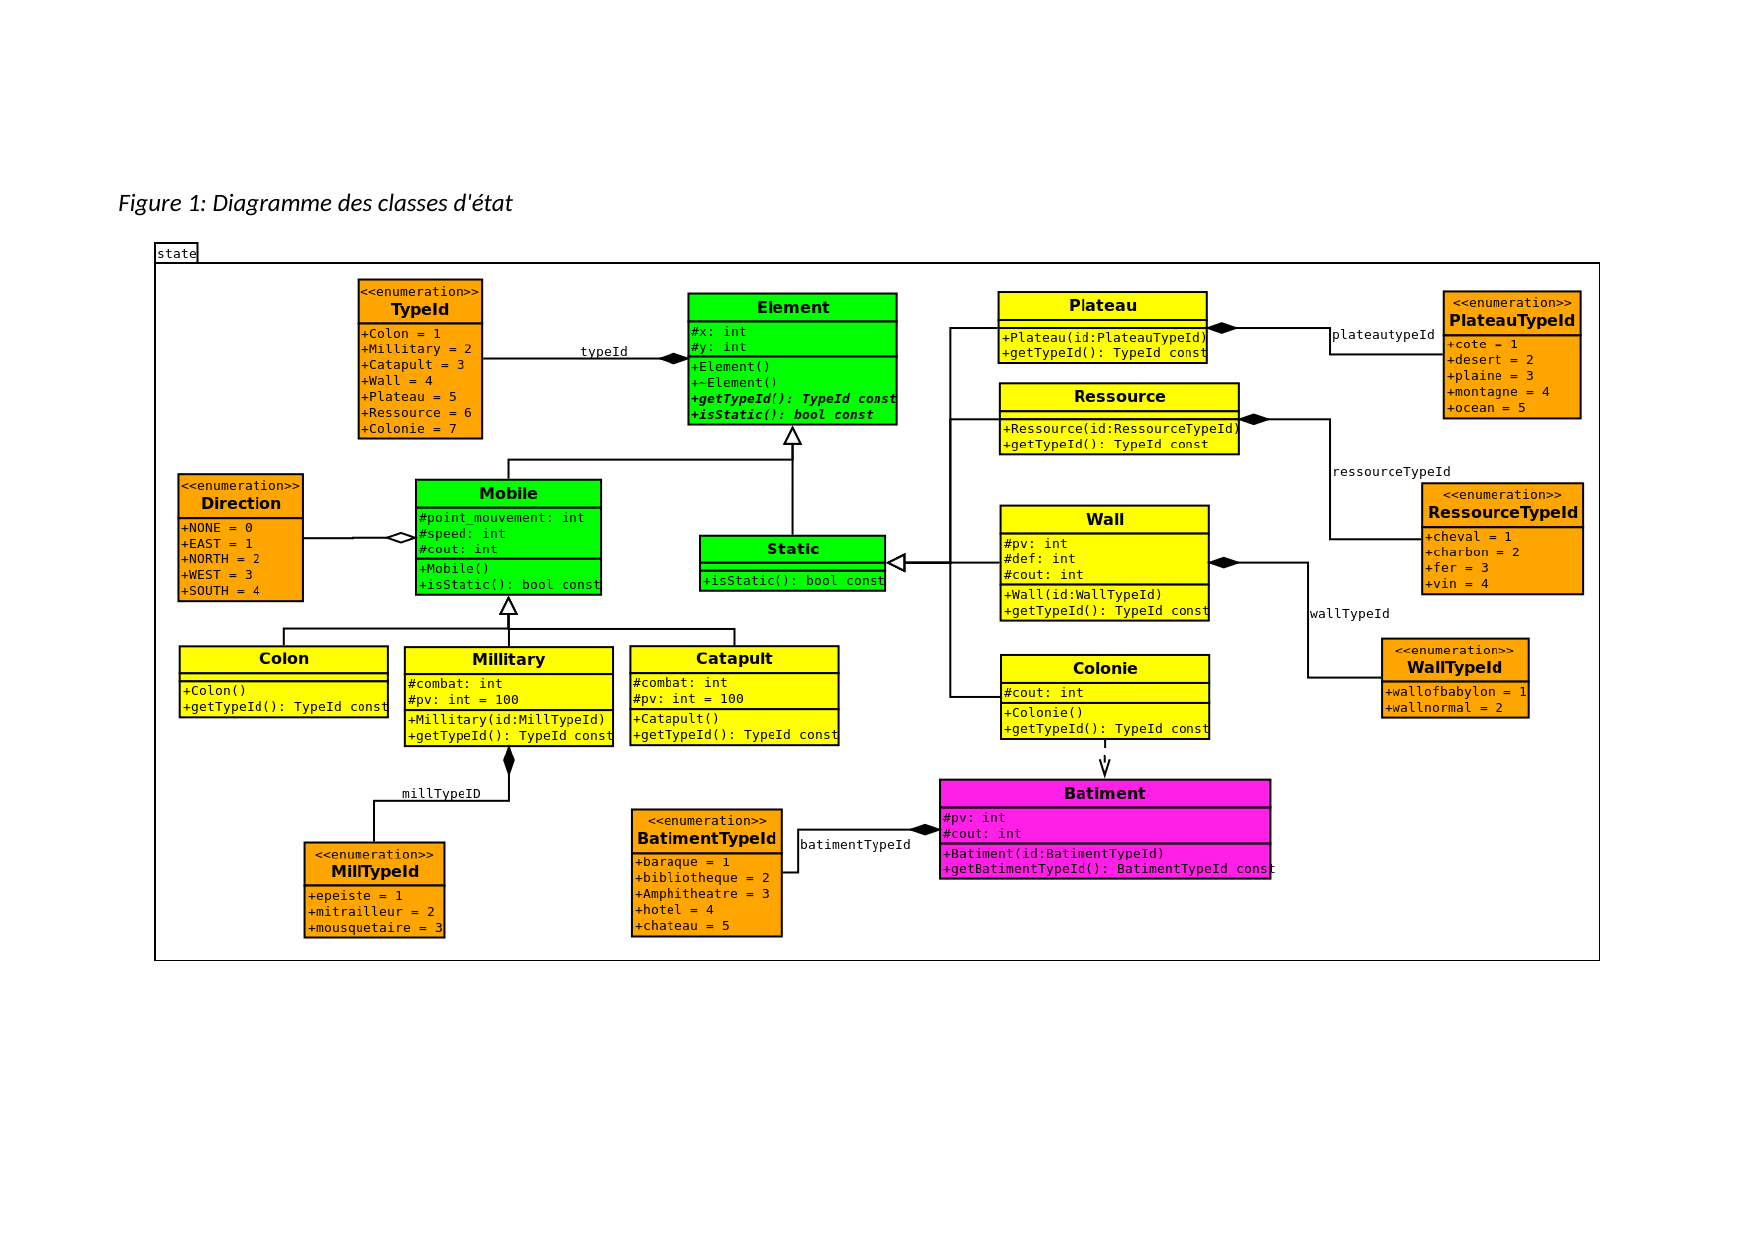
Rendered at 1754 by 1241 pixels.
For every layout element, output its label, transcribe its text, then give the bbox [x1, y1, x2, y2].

text Figure 1: Diagramme des classes d'état [118, 187, 1636, 217]
picture [154, 242, 1600, 961]
